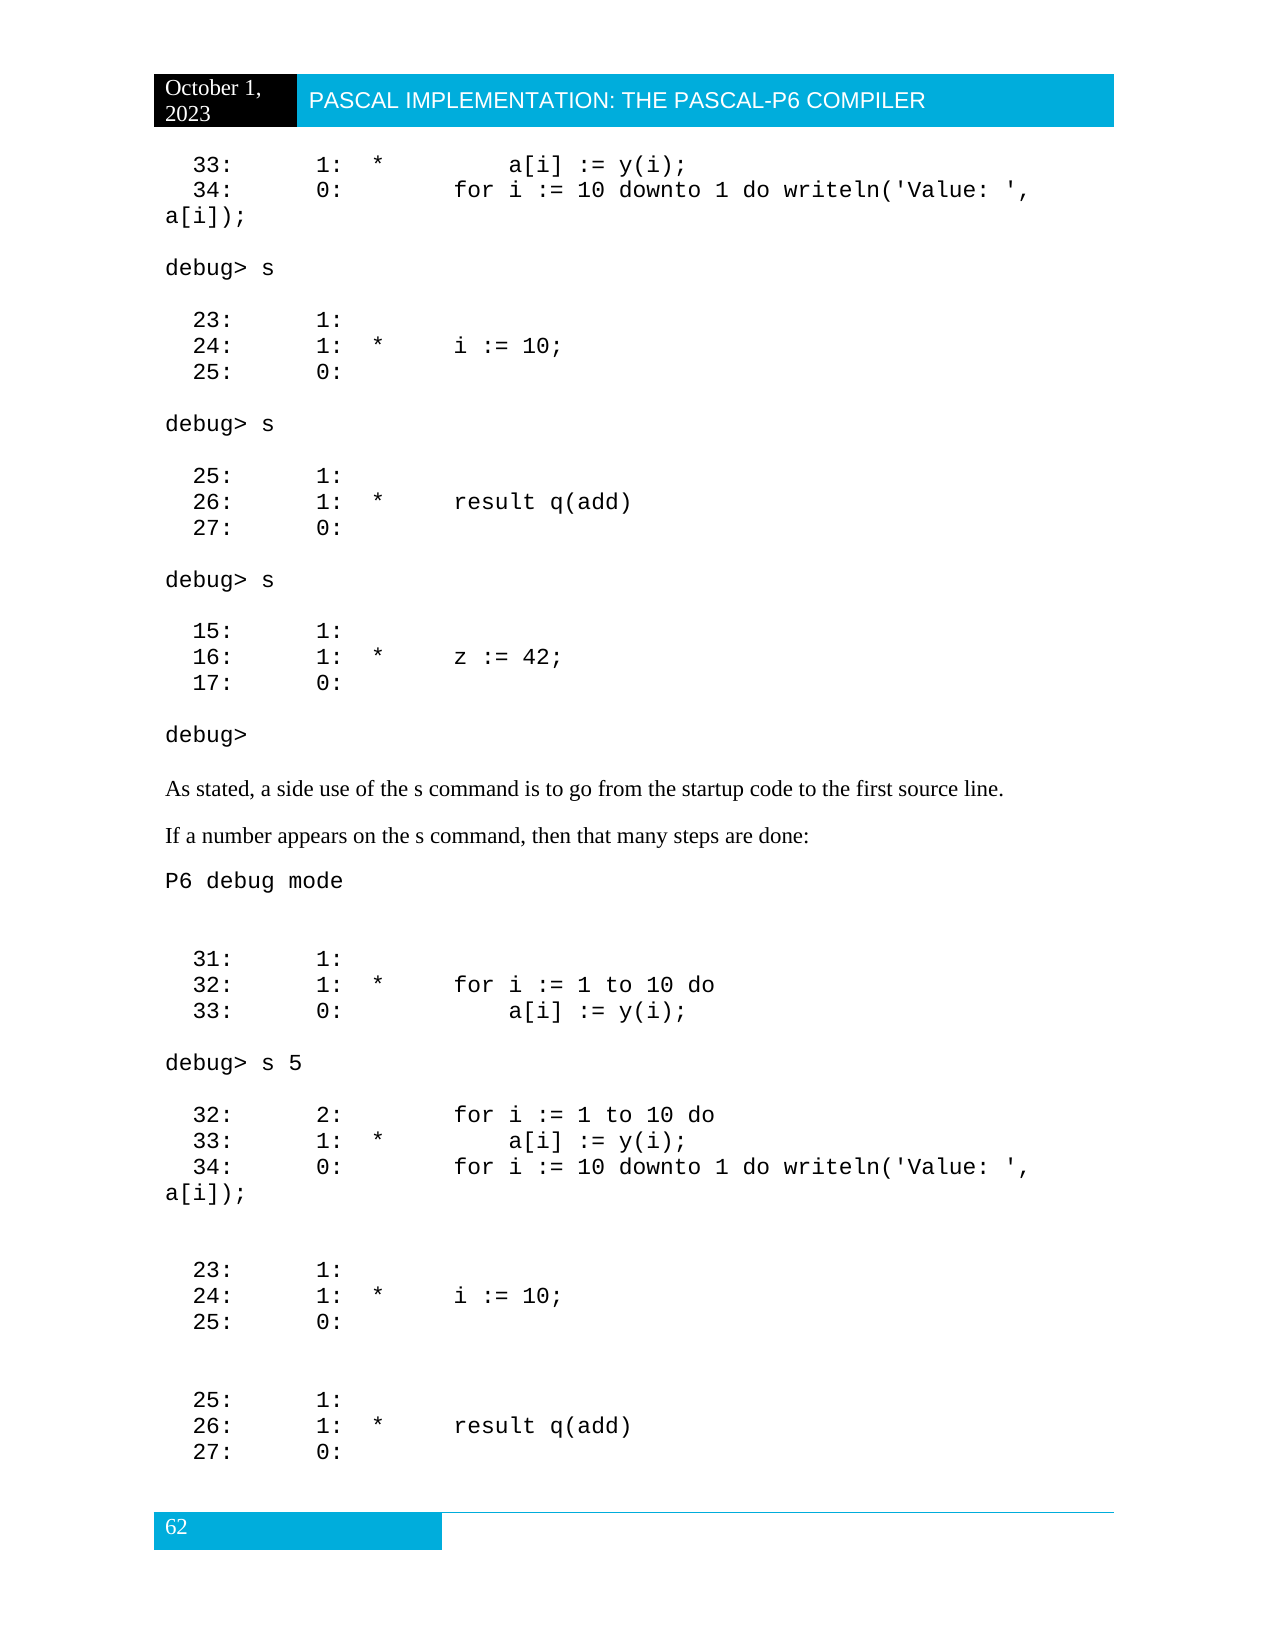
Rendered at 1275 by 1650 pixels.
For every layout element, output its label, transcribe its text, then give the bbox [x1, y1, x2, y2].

text debug> s [165, 568, 1125, 594]
text 25: 0: [165, 1311, 1125, 1337]
text 24: 1: * i := 10; [165, 334, 1125, 360]
text debug> [165, 723, 1125, 749]
text 27: 0: [165, 516, 1125, 542]
text 33: 1: * a[i] := y(i); [165, 1129, 1125, 1155]
text 32: 1: * for i := 1 to 10 do [165, 973, 1125, 999]
text 34: 0: for i := 10 downto 1 do writeln('Value: ', a[i]); [165, 1155, 1125, 1207]
text 24: 1: * i := 10; [165, 1285, 1125, 1311]
text 32: 2: for i := 1 to 10 do [165, 1103, 1125, 1129]
text P6 debug mode [165, 870, 1125, 896]
text 25: 1: [165, 1388, 1125, 1414]
text 26: 1: * result q(add) [165, 490, 1125, 516]
text 15: 1: [165, 620, 1125, 646]
text 25: 0: [165, 360, 1125, 386]
text If a number appears on the s command, then that many steps are done: [165, 823, 1125, 849]
text 23: 1: [165, 1259, 1125, 1285]
text 16: 1: * z := 42; [165, 646, 1125, 672]
text 34: 0: for i := 10 downto 1 do writeln('Value: ', a[i]); [165, 179, 1125, 231]
text debug> s [165, 257, 1125, 283]
text 17: 0: [165, 672, 1125, 698]
text 27: 0: [165, 1440, 1125, 1466]
text 33: 0: a[i] := y(i); [165, 999, 1125, 1025]
text 33: 1: * a[i] := y(i); [165, 153, 1125, 179]
text debug> s 5 [165, 1051, 1125, 1077]
text 26: 1: * result q(add) [165, 1414, 1125, 1440]
text 31: 1: [165, 948, 1125, 973]
text 23: 1: [165, 308, 1125, 334]
text As stated, a side use of the s command is to go from the startup code to the first source line. [165, 775, 1125, 802]
text debug> s [165, 412, 1125, 438]
text 25: 1: [165, 464, 1125, 490]
